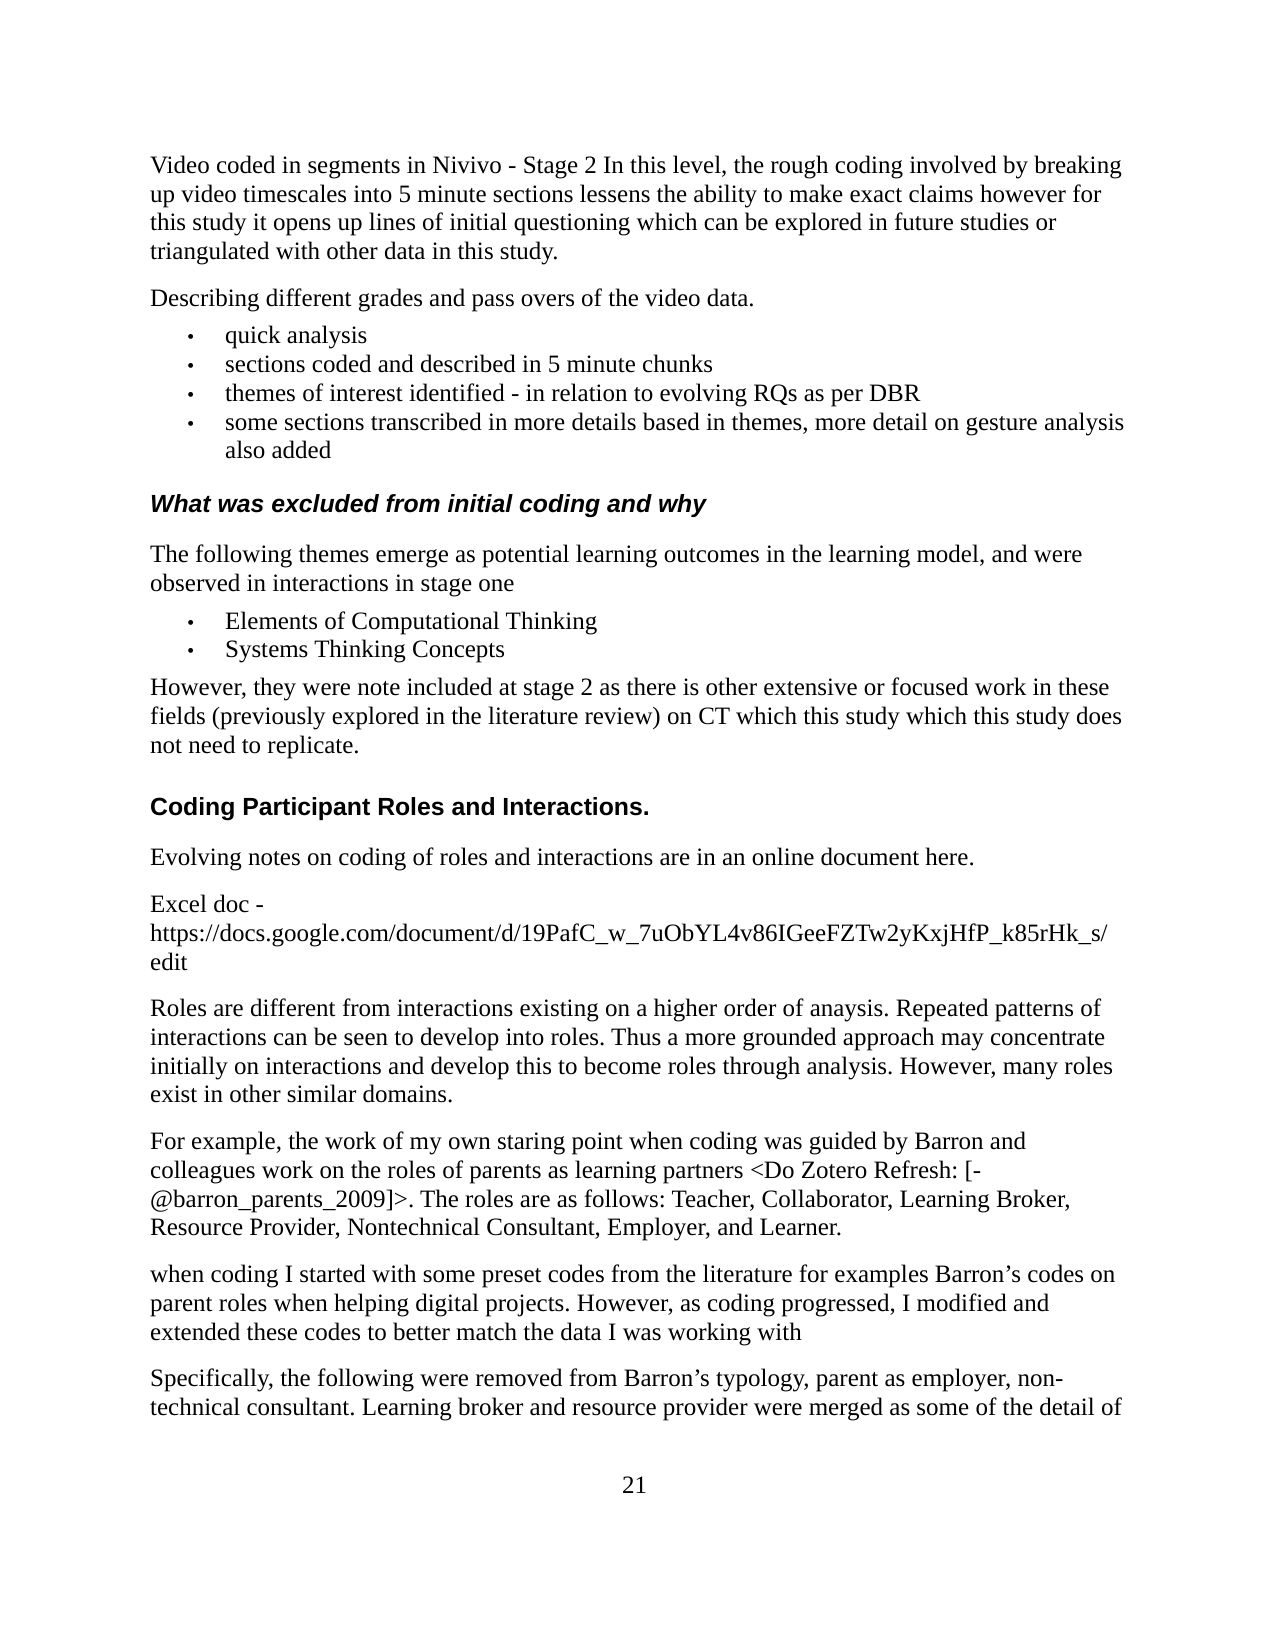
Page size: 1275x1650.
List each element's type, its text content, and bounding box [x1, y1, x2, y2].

text Roles are different from interactions existing on a higher order of anaysis. Repeated patterns of interactions can be seen to develop into roles. Thus a more grounded approach may concentrate initially on interactions and develop this to become roles through analysis. However, many roles exist in other similar domains. [150, 993, 1125, 1108]
text For example, the work of my own staring point when coding was guided by Barron and colleagues work on the roles of parents as learning partners <Do Zotero Refresh: [-@barron_parents_2009]>. The roles are as follows: Teacher, Collaborator, Learning Broker, Resource Provider, Nontechnical Consultant, Employer, and Learner. [150, 1126, 1125, 1241]
list Elements of Computational Thinking [187, 606, 1125, 634]
subtitle What was excluded from initial coding and why [150, 489, 1125, 518]
text However, they were note included at stage 2 as there is other extensive or focused work in these fields (previously explored in the literature review) on CT which this study which this study does not need to replicate. [150, 672, 1125, 758]
list Systems Thinking Concepts [187, 634, 1125, 663]
text Describing different grades and pass overs of the video data. [150, 283, 1125, 312]
list sections coded and described in 5 minute chunks [187, 349, 1125, 378]
list themes of interest identified - in relation to evolving RQs as per DBR [187, 378, 1125, 407]
text Evolving notes on coding of roles and interactions are in an online document here. [150, 842, 1125, 871]
list quick analysis [187, 321, 1125, 349]
list some sections transcribed in more details based in themes, more detail on gesture analysis also added [187, 407, 1125, 464]
text Specifically, the following were removed from Barron’s typology, parent as employer, non-technical consultant. Learning broker and resource provider were merged as some of the detail of [150, 1363, 1125, 1421]
text Excel doc - https://docs.google.com/document/d/19PafC_w_7uObYL4v86IGeeFZTw2yKxjHfP_k85rHk_s/edit [150, 889, 1125, 975]
text when coding I started with some preset codes from the literature for examples Barron’s codes on parent roles when helping digital projects. However, as coding progressed, I modified and extended these codes to better match the data I was working with [150, 1259, 1125, 1345]
text Video coded in segments in Nivivo - Stage 2 In this level, the rough coding involved by breaking up video timescales into 5 minute sections lessens the ability to make exact claims however for this study it opens up lines of initial questioning which can be explored in future studies or triangulated with other data in this study. [150, 150, 1125, 265]
text The following themes emerge as potential learning outcomes in the learning model, and were observed in interactions in stage one [150, 539, 1125, 597]
subtitle Coding Participant Roles and Interactions. [150, 792, 1125, 821]
